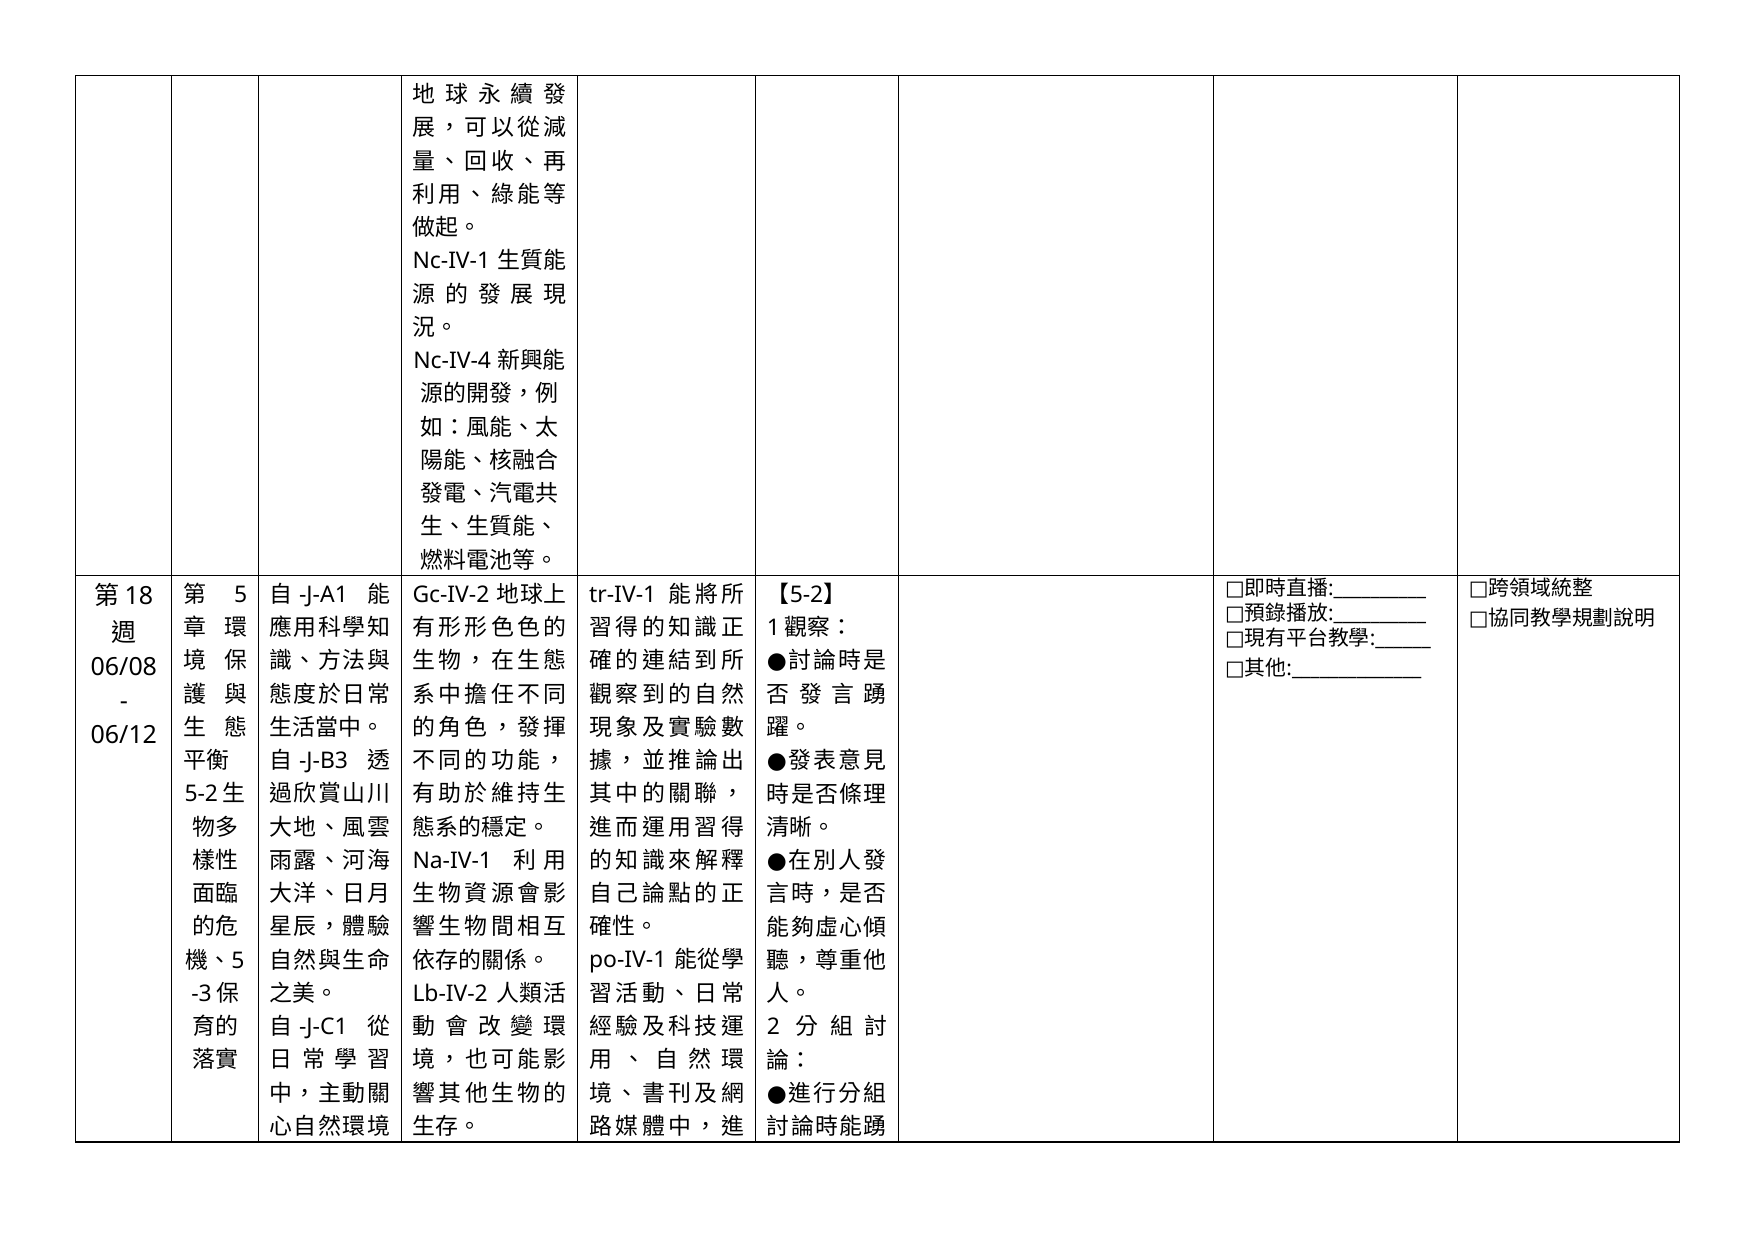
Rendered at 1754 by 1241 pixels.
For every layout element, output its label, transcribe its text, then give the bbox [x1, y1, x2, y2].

table_cell [1458, 76, 1679, 575]
table_cell 【5-2】 1觀察： ●討論時是否發言踴躍。 ●發表意見時是否條理清晰。 ●在別人發言時，是否能夠虛心傾聽，尊重他人。 2分組討論： ●進行分組討論時能踴 [756, 576, 898, 1141]
table_cell [172, 76, 258, 575]
table_cell [756, 76, 898, 575]
table_cell □跨領域統整 □協同教學規劃說明 [1458, 576, 1679, 1141]
table_cell Gc-IV-2 地球上有形形色色的生物，在生態系中擔任不同的角色，發揮不同的功能，有助於維持生態系的穩定。 Na-IV-1 利用生物資源會影響生物間相互依存的關係。 Lb-IV-2 人類活動會改變環境，也可能影響其他生物的生存。 [402, 576, 577, 1141]
table_cell tr-IV-1 能將所習得的知識正確的連結到所觀察到的自然現象及實驗數據，並推論出其中的關聯，進而運用習得的知識來解釋自己論點的正確性。 po-IV-1 能從學習活動、日常經驗及科技運用、自然環境、書刊及網路媒體中，進 [578, 576, 755, 1141]
table_cell 第5章環境保護與生態平衡 5-2生物多樣性面臨的危機、5-3保育的落實 [172, 576, 258, 1141]
table_cell 地球永續發展，可以從減量、回收、再利用、綠能等做起。 Nc-IV-1 生質能源的發展現況。 Nc-IV-4 新興能源的開發，例如：風能、太陽能、核融合發電、汽電共生、生質能、燃料電池等。 [402, 76, 577, 575]
table_cell [899, 576, 1213, 1141]
table_cell 自-J-A1 能應用科學知識、方法與態度於日常生活當中。 自-J-B3 透過欣賞山川大地、風雲雨露、河海大洋、日月星辰，體驗自然與生命之美。 自-J-C1 從日常學習中，主動關心自然環境 [259, 576, 401, 1141]
table_cell □即時直播:__________ □預錄播放:__________ □現有平台教學:______ □其他:______________ [1214, 576, 1457, 1141]
table_cell [1214, 76, 1457, 575]
table_cell [899, 76, 1213, 575]
table_cell [578, 76, 755, 575]
table_cell [259, 76, 401, 575]
table_cell 第18週 06/08-06/12 [76, 576, 171, 1141]
table_cell [76, 76, 171, 575]
